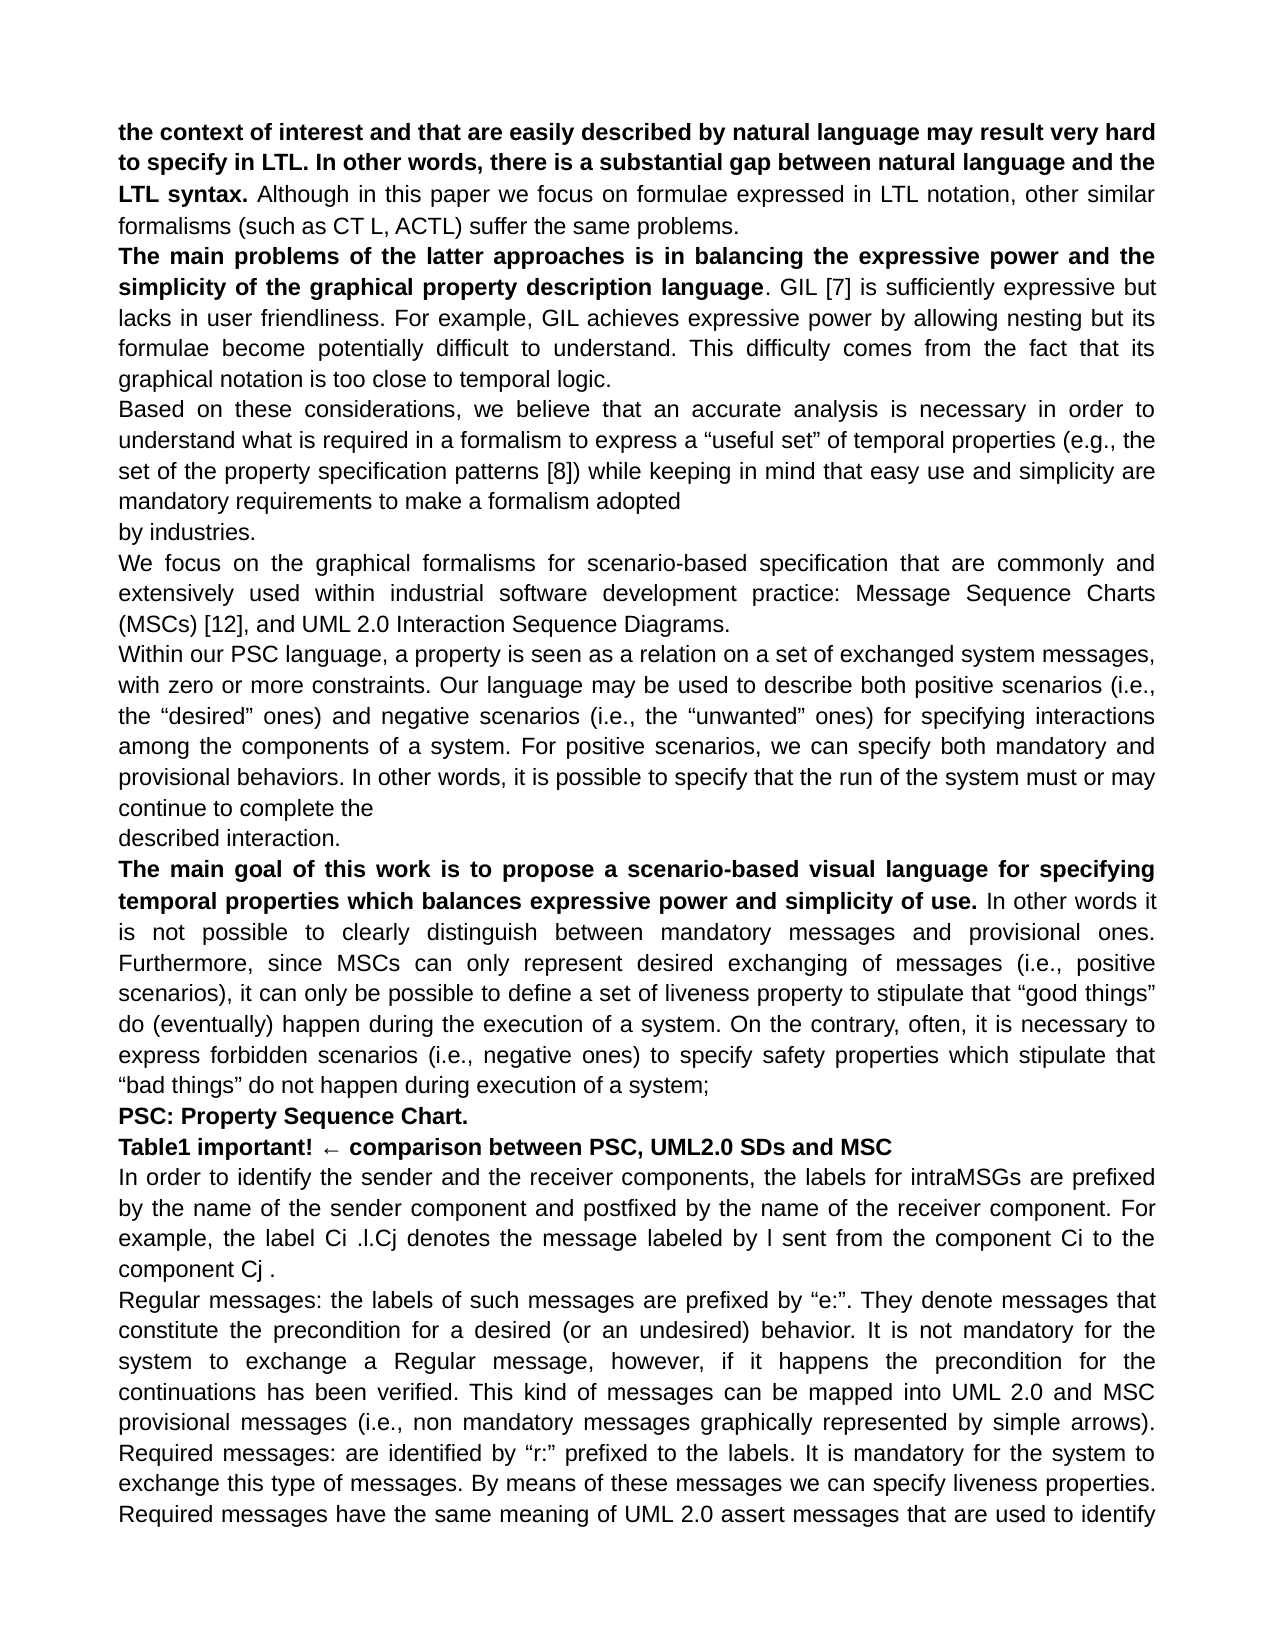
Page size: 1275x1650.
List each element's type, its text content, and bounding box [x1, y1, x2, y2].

text Based on these considerations, we believe that an accurate analysis is necessary in order to understand what is required in a formalism to express a “useful set” of temporal properties (e.g., the set of the property specification patterns [8]) while keeping in mind that easy use and simplicity are mandatory requirements to make a formalism adopted [118, 396, 1157, 514]
text described interaction. [118, 824, 1157, 851]
text We focus on the graphical formalisms for scenario-based specification that are commonly and extensively used within industrial software development practice: Message Sequence Charts (MSCs) [12], and UML 2.0 Interaction Sequence Diagrams. [118, 549, 1157, 637]
text the context of interest and that are easily described by natural language may result very hard to specify in LTL. In other words, there is a substantial gap between natural language and the LTL syntax. Although in this paper we focus on formulae expressed in LTL notation, other similar formalisms (such as CT L, ACTL) suffer the same problems. [118, 118, 1157, 239]
text PSC: Property Sequence Chart. [118, 1102, 1157, 1129]
text Table1 important! ← comparison between PSC, UML2.0 SDs and MSC [118, 1133, 1157, 1160]
text by industries. [118, 518, 1157, 545]
text Regular messages: the labels of such messages are prefixed by “e:”. They denote messages that constitute the precondition for a desired (or an undesired) behavior. It is not mandatory for the system to exchange a Regular message, however, if it happens the precondition for the continuations has been verified. This kind of messages can be mapped into UML 2.0 and MSC provisional messages (i.e., non mandatory messages graphically represented by simple arrows). Required messages: are identified by “r:” prefixed to the labels. It is mandatory for the system to exchange this type of messages. By means of these messages we can specify liveness properties. Required messages have the same meaning of UML 2.0 assert messages that are used to identify [118, 1286, 1157, 1527]
text In order to identify the sender and the receiver components, the labels for intraMSGs are prefixed by the name of the sender component and postfixed by the name of the receiver component. For example, the label Ci .l.Cj denotes the message labeled by l sent from the component Ci to the component Cj . [118, 1163, 1157, 1282]
text Within our PSC language, a property is seen as a relation on a set of exchanged system messages, with zero or more constraints. Our language may be used to describe both positive scenarios (i.e., the “desired” ones) and negative scenarios (i.e., the “unwanted” ones) for specifying interactions among the components of a system. For positive scenarios, we can specify both mandatory and provisional behaviors. In other words, it is possible to specify that the run of the system must or may continue to complete the [118, 641, 1157, 821]
text The main goal of this work is to propose a scenario-based visual language for specifying temporal properties which balances expressive power and simplicity of use. In other words it is not possible to clearly distinguish between mandatory messages and provisional ones. Furthermore, since MSCs can only represent desired exchanging of messages (i.e., positive scenarios), it can only be possible to define a set of liveness property to stipulate that “good things” do (eventually) happen during the execution of a system. On the contrary, often, it is necessary to express forbidden scenarios (i.e., negative ones) to specify safety properties which stipulate that “bad things” do not happen during execution of a system; [118, 855, 1157, 1098]
text The main problems of the latter approaches is in balancing the expressive power and the simplicity of the graphical property description language. GIL [7] is sufficiently expressive but lacks in user friendliness. For example, GIL achieves expressive power by allowing nesting but its formulae become potentially difficult to understand. This difficulty comes from the fact that its graphical notation is too close to temporal logic. [118, 243, 1157, 392]
